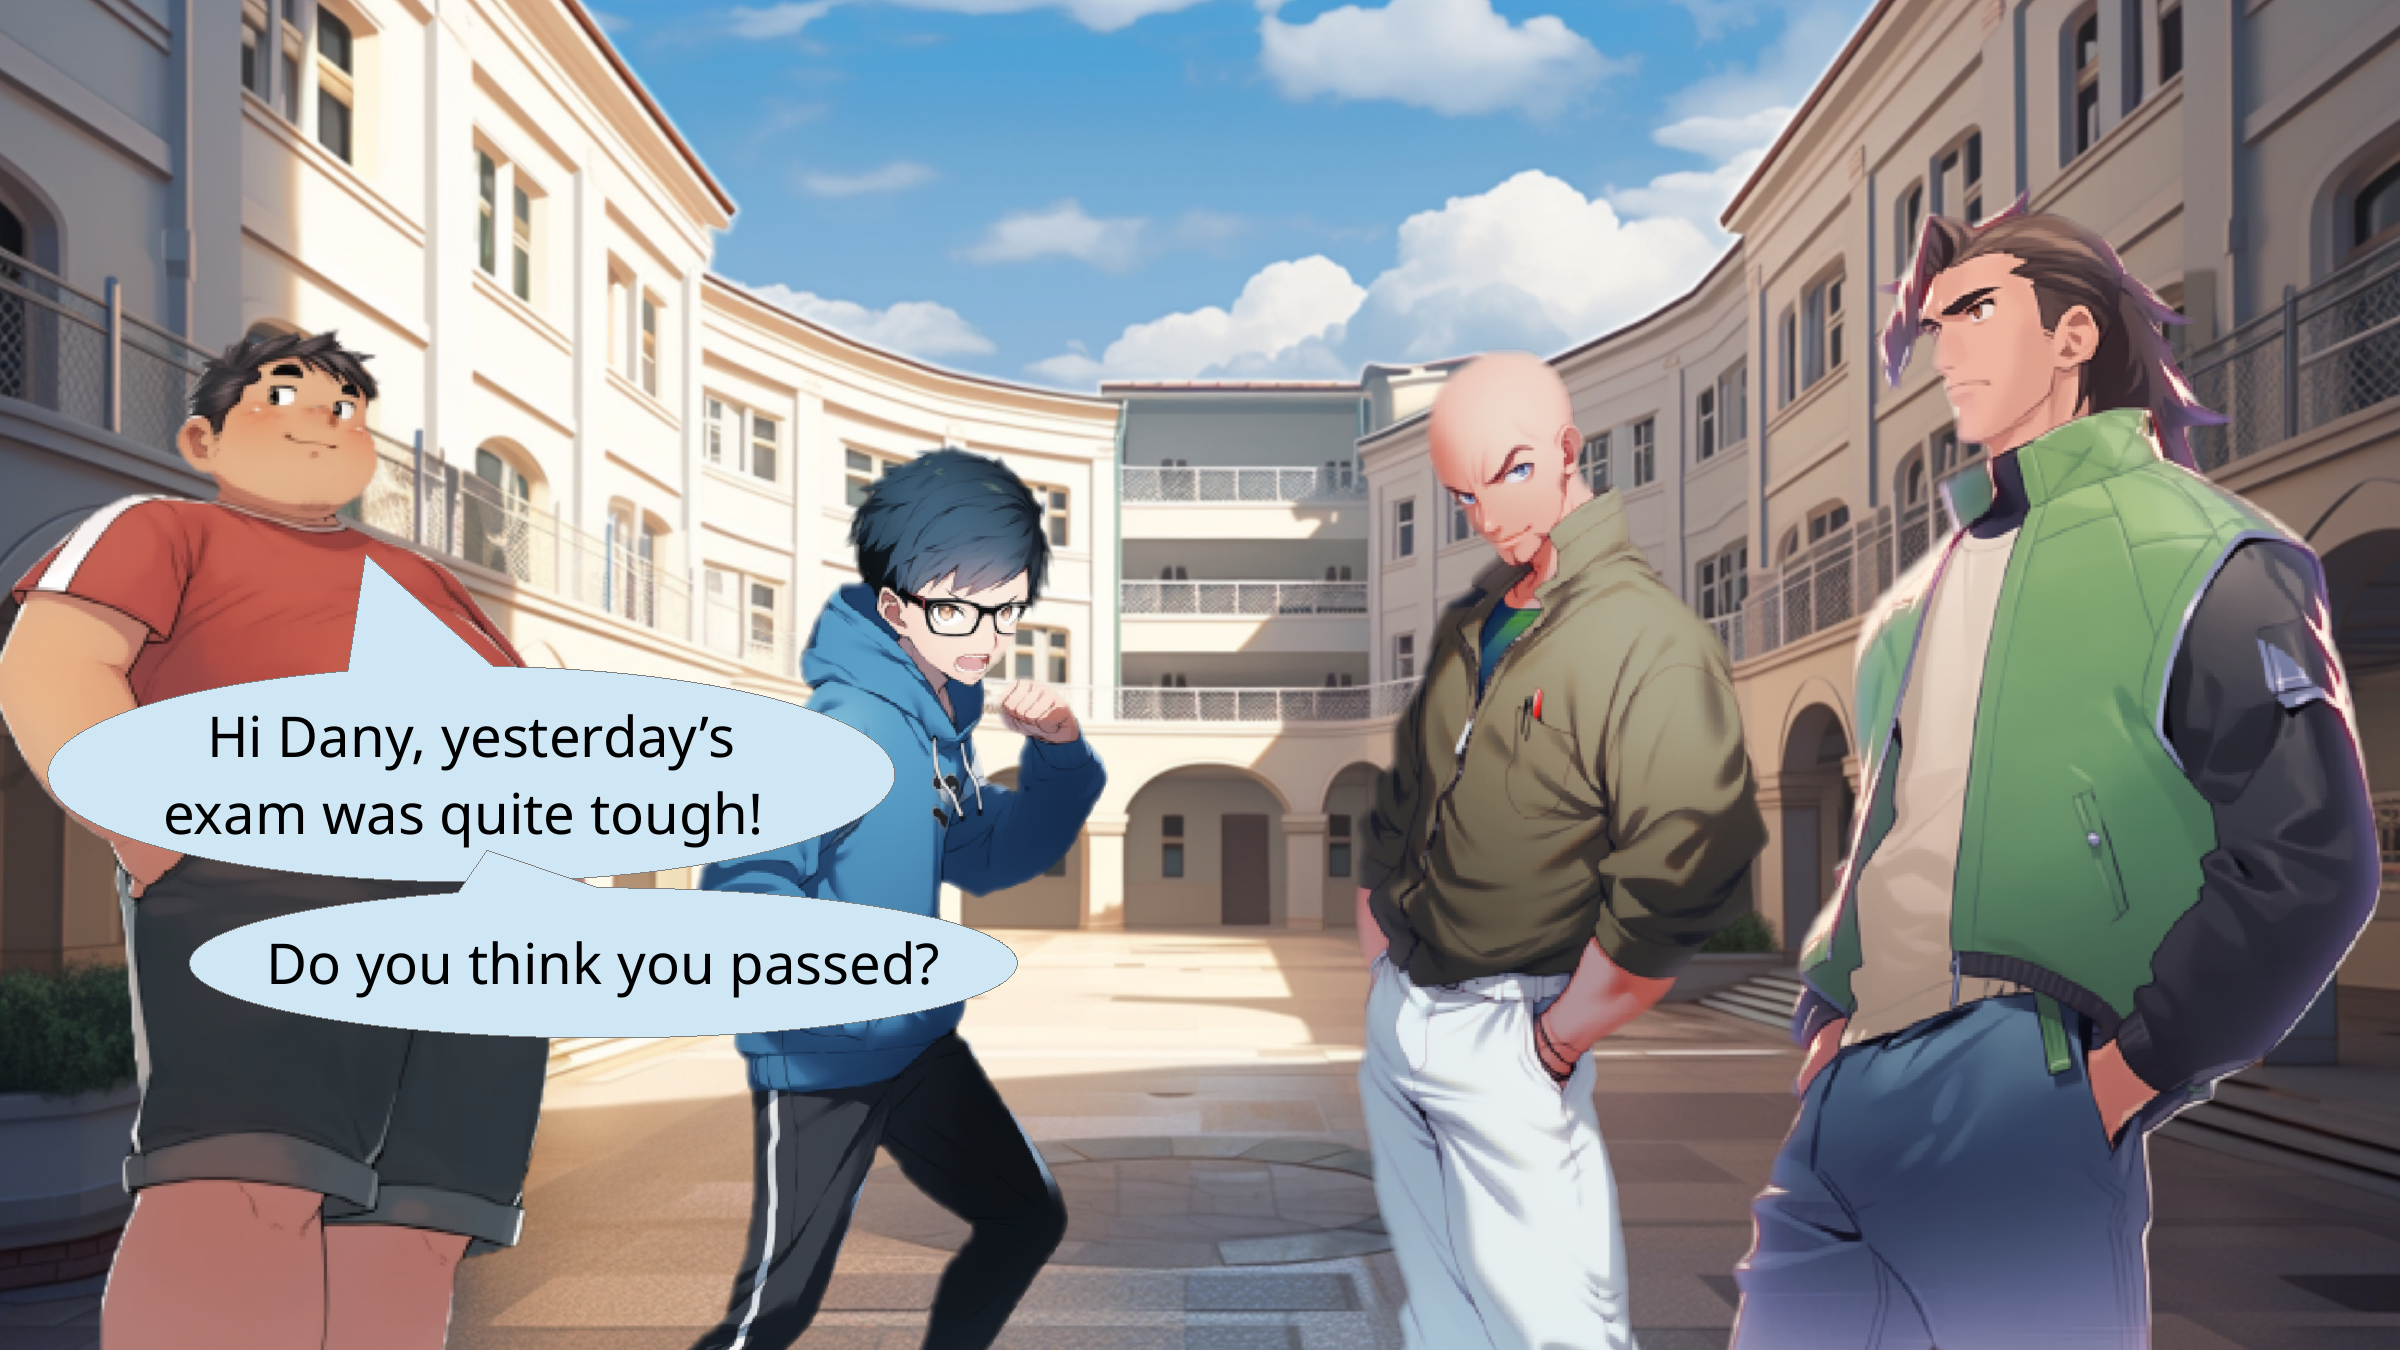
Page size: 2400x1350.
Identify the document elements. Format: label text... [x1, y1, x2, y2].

picture [0, 0, 2400, 1350]
text_box Hi Dany, yesterday’s exam was quite tough! [47, 553, 895, 882]
text_box Do you think you passed? [189, 850, 1018, 1038]
